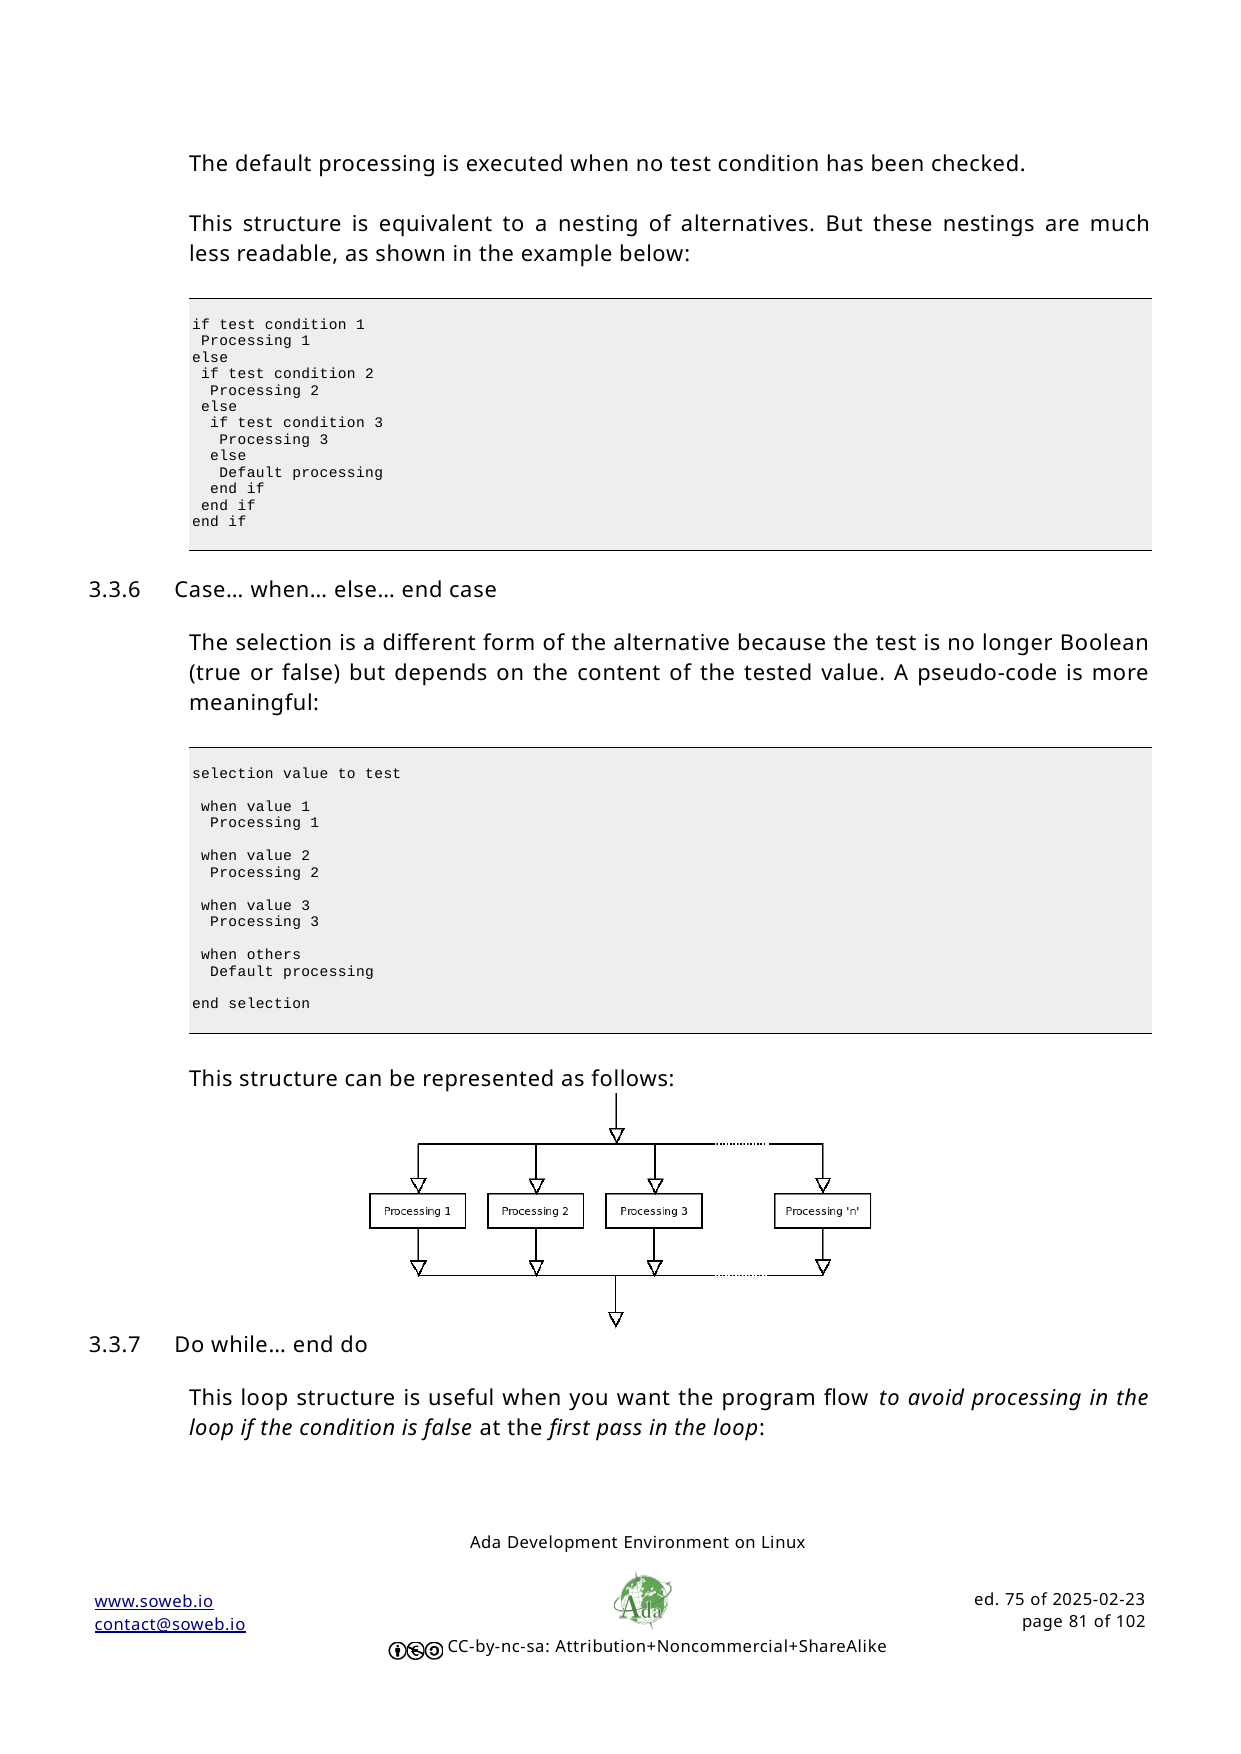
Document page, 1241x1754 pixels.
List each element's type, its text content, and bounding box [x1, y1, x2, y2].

text This loop structure is useful when you want the program flow to avoid processing in the loop if the condition is false at the first pass in the loop: [189, 1382, 1152, 1442]
list selection value to test [189, 748, 1152, 780]
text The selection is a different form of the alternative because the test is no longer Boolean (true or false) but depends on the content of the tested value. A pseudo-code is more meaningful: [189, 627, 1152, 717]
list when others [189, 928, 1152, 961]
list else [189, 396, 1152, 413]
list if test condition 1 [189, 299, 1152, 331]
list Processing 1 [189, 813, 1152, 829]
list end if [189, 495, 1152, 512]
list when value 1 [189, 780, 1152, 813]
list when value 3 [189, 879, 1152, 912]
picture [388, 1642, 443, 1660]
text This structure is equivalent to a nesting of alternatives. But these nestings are much less readable, as shown in the example below: [189, 208, 1152, 268]
list Default processing [189, 961, 1152, 977]
list Processing 3 [189, 429, 1152, 446]
list Processing 2 [189, 862, 1152, 879]
list Processing 3 [189, 912, 1152, 928]
list Processing 1 [189, 331, 1152, 347]
list Processing 2 [189, 380, 1152, 396]
subtitle Do while… end do [88, 1329, 1152, 1370]
list end if [189, 512, 1152, 550]
subtitle Case… when… else… end case [88, 574, 1152, 615]
text This structure can be represented as follows: [189, 1063, 1152, 1093]
list Default processing end if [189, 462, 1152, 495]
list else [189, 446, 1152, 462]
list if test condition 3 [189, 413, 1152, 429]
text The default processing is executed when no test condition has been checked. [189, 148, 1152, 178]
list else [189, 347, 1152, 363]
list end selection [189, 977, 1152, 1033]
list when value 2 [189, 829, 1152, 862]
picture [613, 1571, 672, 1630]
list if test condition 2 [189, 363, 1152, 380]
picture [369, 1092, 872, 1329]
